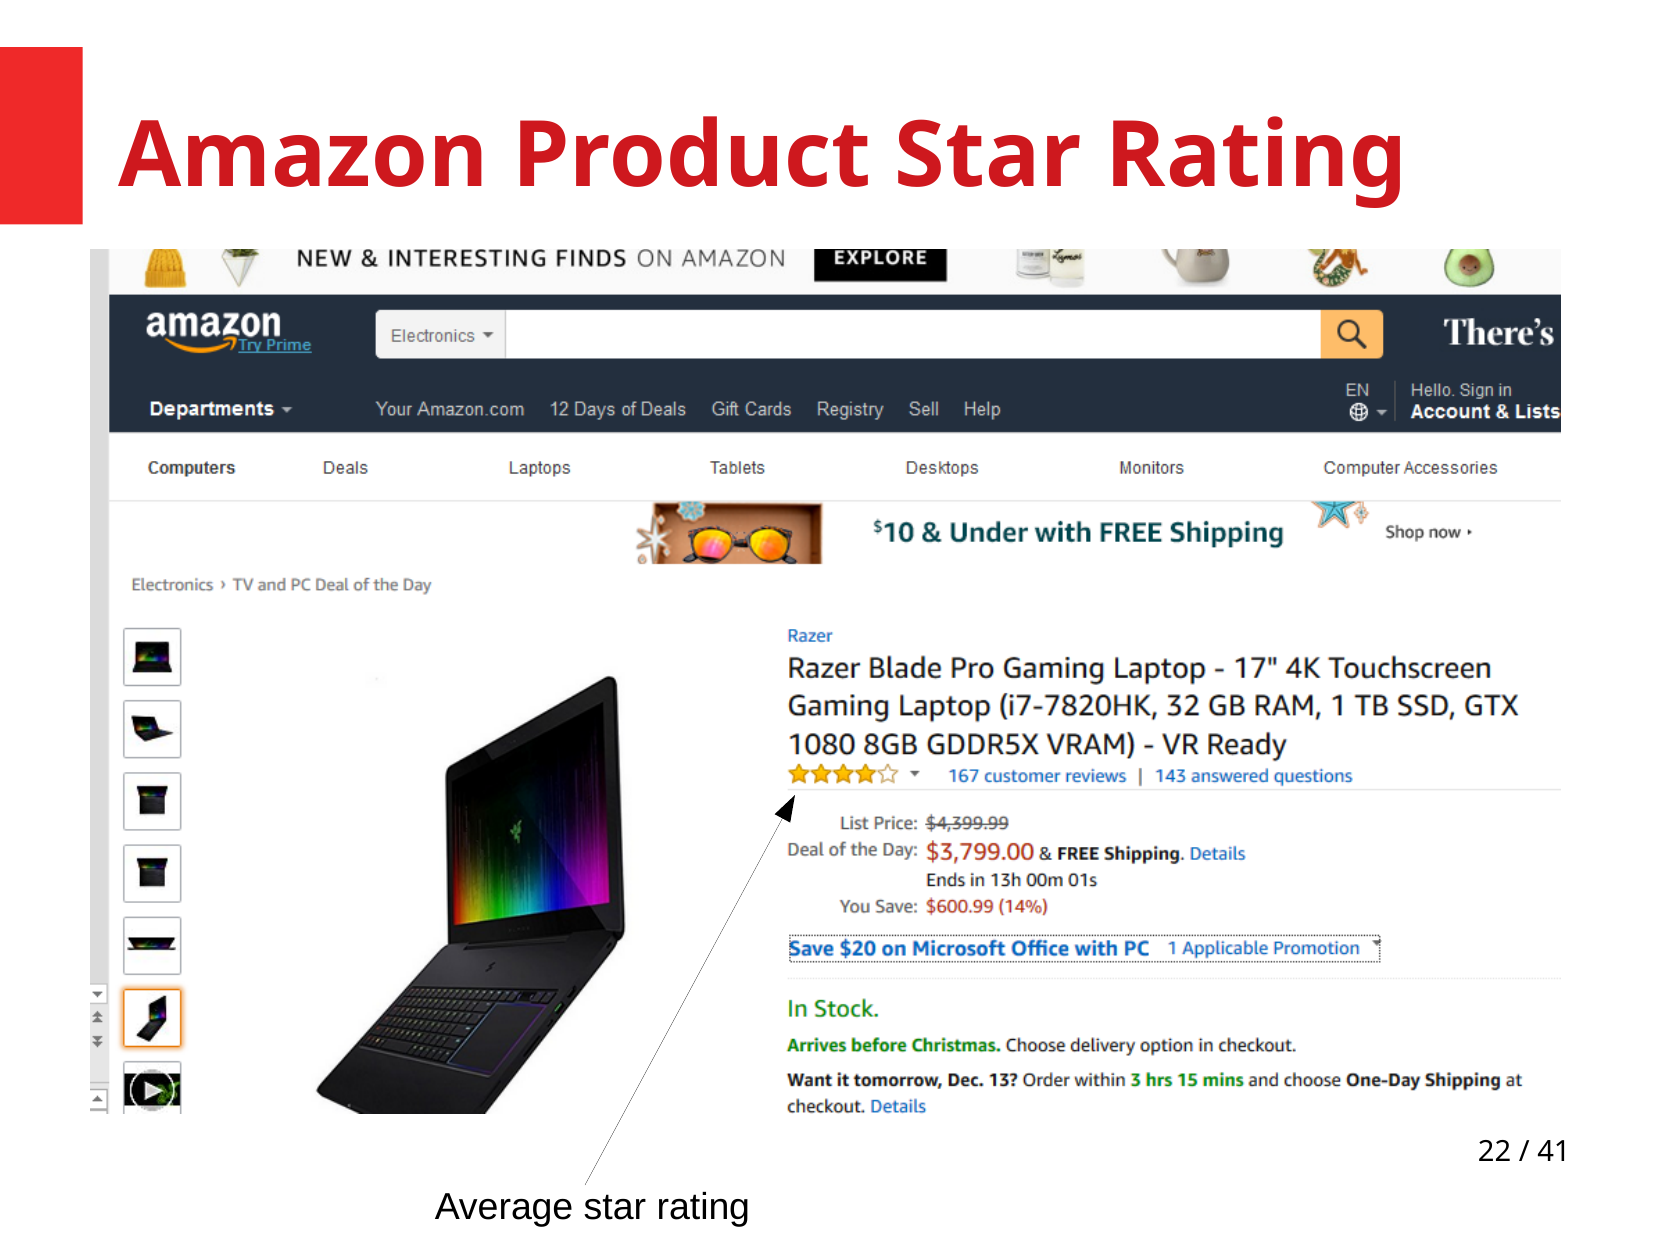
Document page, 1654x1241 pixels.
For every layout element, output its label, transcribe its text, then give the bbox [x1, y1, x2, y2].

text_box Average star rating [420, 1177, 766, 1235]
picture [90, 249, 1561, 1114]
title Amazon Product Star Rating [118, 49, 1571, 257]
